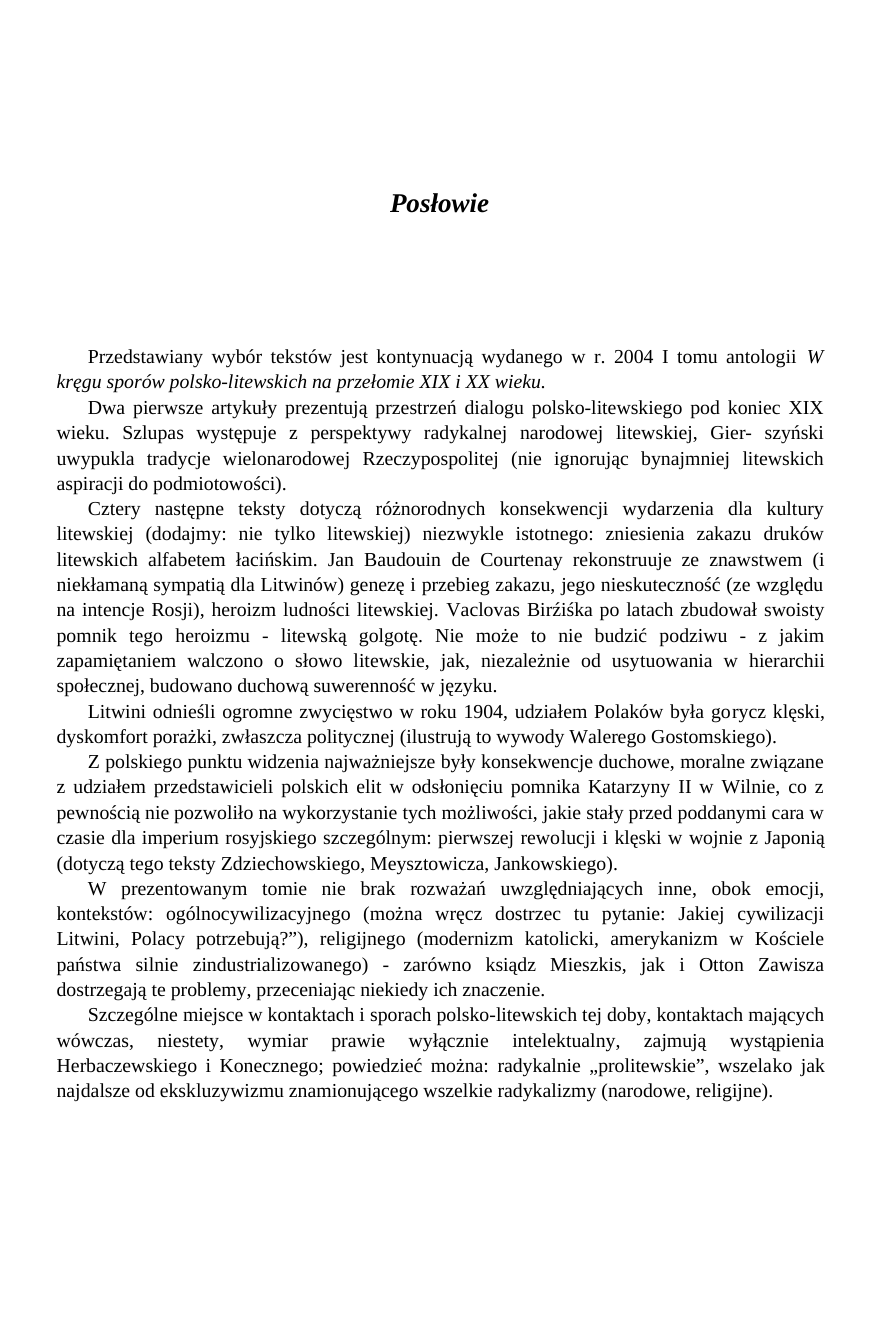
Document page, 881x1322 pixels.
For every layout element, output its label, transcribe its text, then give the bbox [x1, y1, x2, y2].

text Litwini odnieśli ogromne zwycięstwo w roku 1904, udziałem Polaków była go­rycz klęski, dyskomfort porażki, zwłaszcza politycznej (ilustrują to wywody Walerego Gostomskiego). [56, 699, 825, 748]
text Szczególne miejsce w kontaktach i sporach polsko-litewskich tej doby, kontaktach mających wówczas, niestety, wymiar prawie wyłącznie intelektualny, zajmują wystąpienia Herbaczewskiego i Konecznego; powiedzieć można: radykalnie „prolitewskie”, wszela­ko jak najdalsze od ekskluzywizmu znamionującego wszelkie radykalizmy (narodowe, religijne). [56, 1003, 825, 1102]
text Cztery następne teksty dotyczą różnorodnych konsekwencji wydarzenia dla kultury litewskiej (dodajmy: nie tylko litewskiej) niezwykle istotnego: zniesienia zakazu druków litewskich alfabetem łacińskim. Jan Baudouin de Courtenay rekonstruuje ze znawstwem (i niekłamaną sympatią dla Litwinów) genezę i przebieg zakazu, jego nieskuteczność (ze względu na intencje Rosji), heroizm ludności litewskiej. Vaclovas Birźiśka po latach zbudował swoisty pomnik tego heroizmu - litewską golgotę. Nie może to nie budzić podziwu - z jakim zapamiętaniem walczono o słowo litewskie, jak, niezależnie od usy­tuowania w hierarchii społecznej, budowano duchową suwerenność w języku. [56, 497, 825, 697]
subtitle Posłowie [56, 187, 825, 218]
text W prezentowanym tomie nie brak rozważań uwzględniających inne, obok emocji, kontekstów: ogólnocywilizacyjnego (można wręcz dostrzec tu pytanie: Jakiej cywilizacji Litwini, Polacy potrzebują?”), religijnego (modernizm katolicki, amerykanizm w Kościele państwa silnie zindustrializowanego) - zarówno ksiądz Mieszkis, jak i Otton Zawisza dostrzegają te problemy, przeceniając niekiedy ich znaczenie. [56, 877, 825, 1001]
text Z polskiego punktu widzenia najważniejsze były konsekwencje duchowe, moralne związane z udziałem przedstawicieli polskich elit w odsłonięciu pomnika Katarzyny II w Wilnie, co z pewnością nie pozwoliło na wykorzystanie tych możliwości, jakie stały przed poddanymi cara w czasie dla imperium rosyjskiego szczególnym: pierwszej rewo­lucji i klęski w wojnie z Japonią (dotyczą tego teksty Zdziechowskiego, Meysztowicza, Jankowskiego). [56, 750, 825, 874]
text Dwa pierwsze artykuły prezentują przestrzeń dialogu polsko-litewskiego pod koniec XIX wieku. Szlupas występuje z perspektywy radykalnej narodowej litewskiej, Gier- szyński uwypukla tradycje wielonarodowej Rzeczypospolitej (nie ignorując bynajmniej litewskich aspiracji do podmiotowości). [56, 396, 825, 494]
text Przedstawiany wybór tekstów jest kontynuacją wydanego w r. 2004 I tomu antologii W kręgu sporów polsko-litewskich na przełomie XIX i XX wieku. [56, 345, 825, 393]
